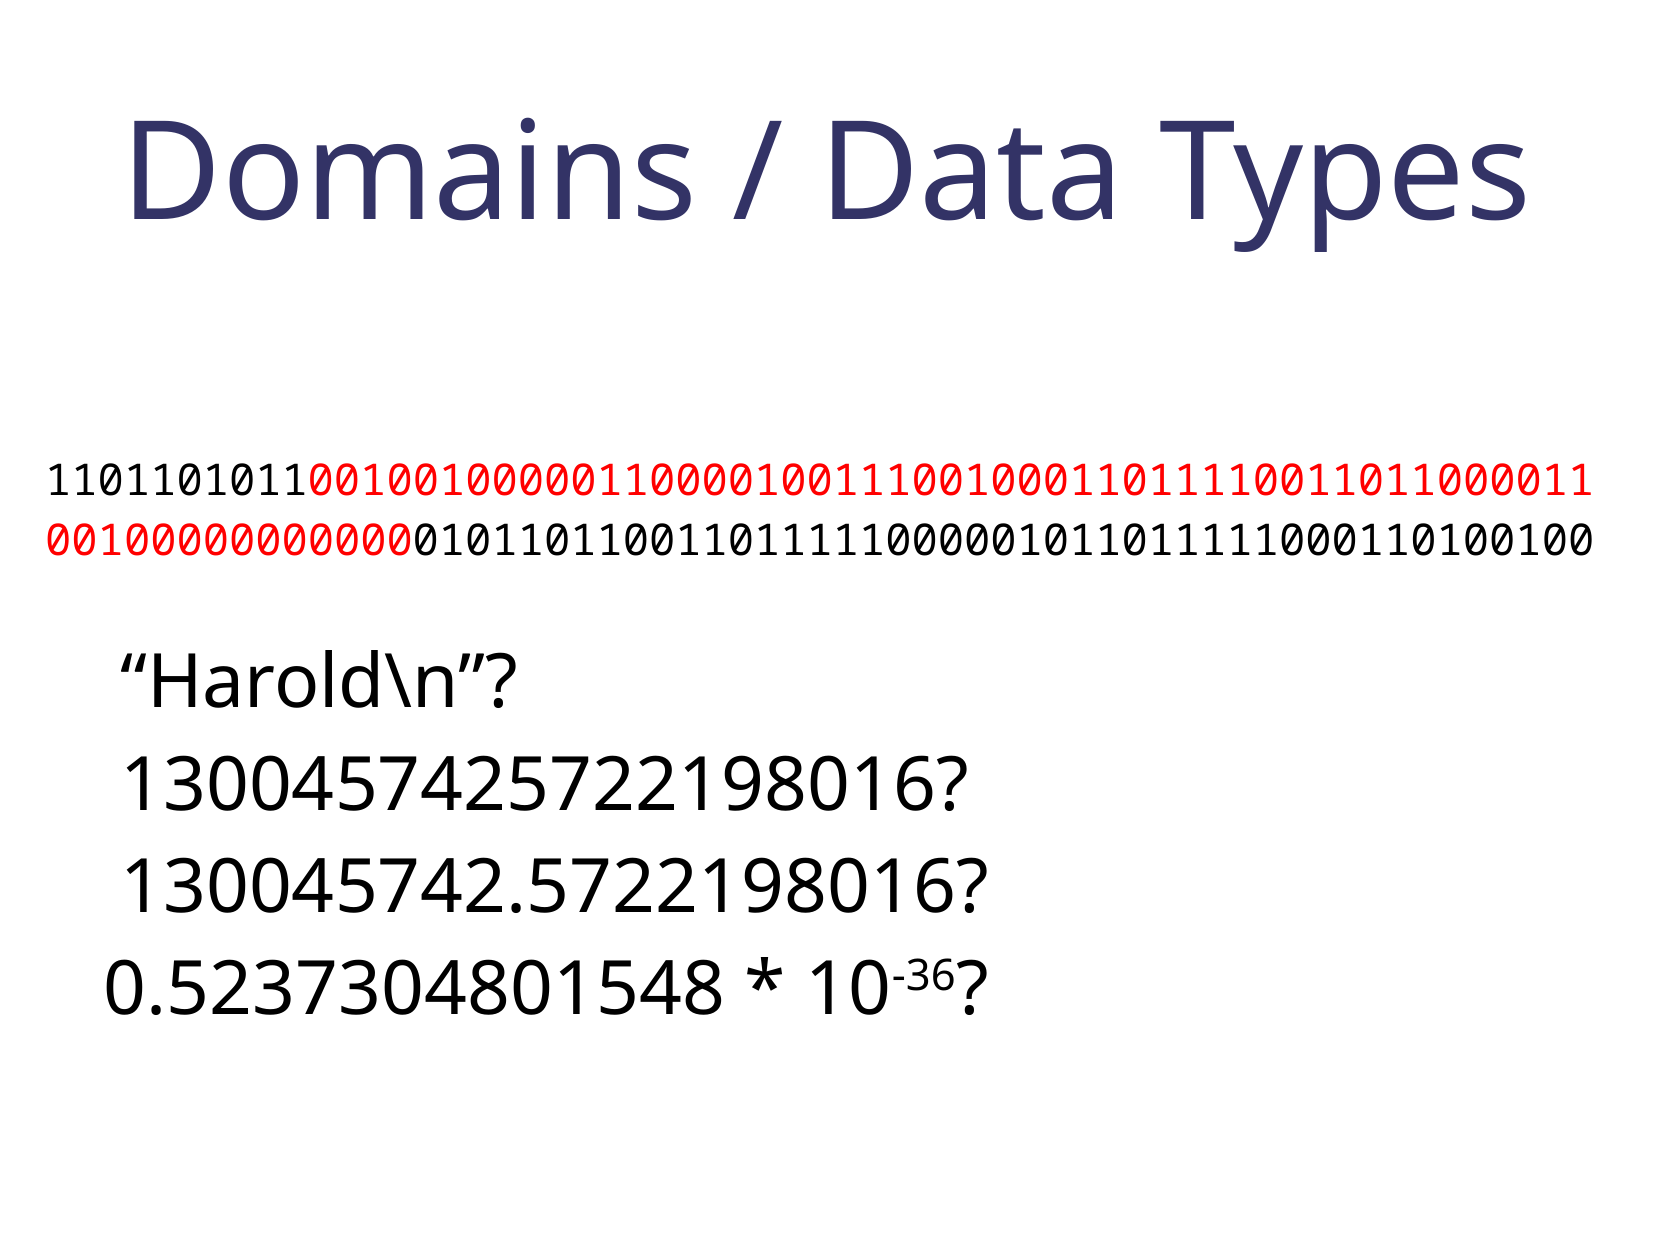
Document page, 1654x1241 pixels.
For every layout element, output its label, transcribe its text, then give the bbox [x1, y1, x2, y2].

title Domains / Data Types [4, 70, 1651, 263]
subtitle 1101101011001001000001100001001110010001101111001101100001100100000000000010110110011011111000001011011111000110100100 “Harold\n”? 1300457425722198016? 130045742.5722198016? 0.5237304801548 * 10-36? [45, 417, 1613, 1068]
